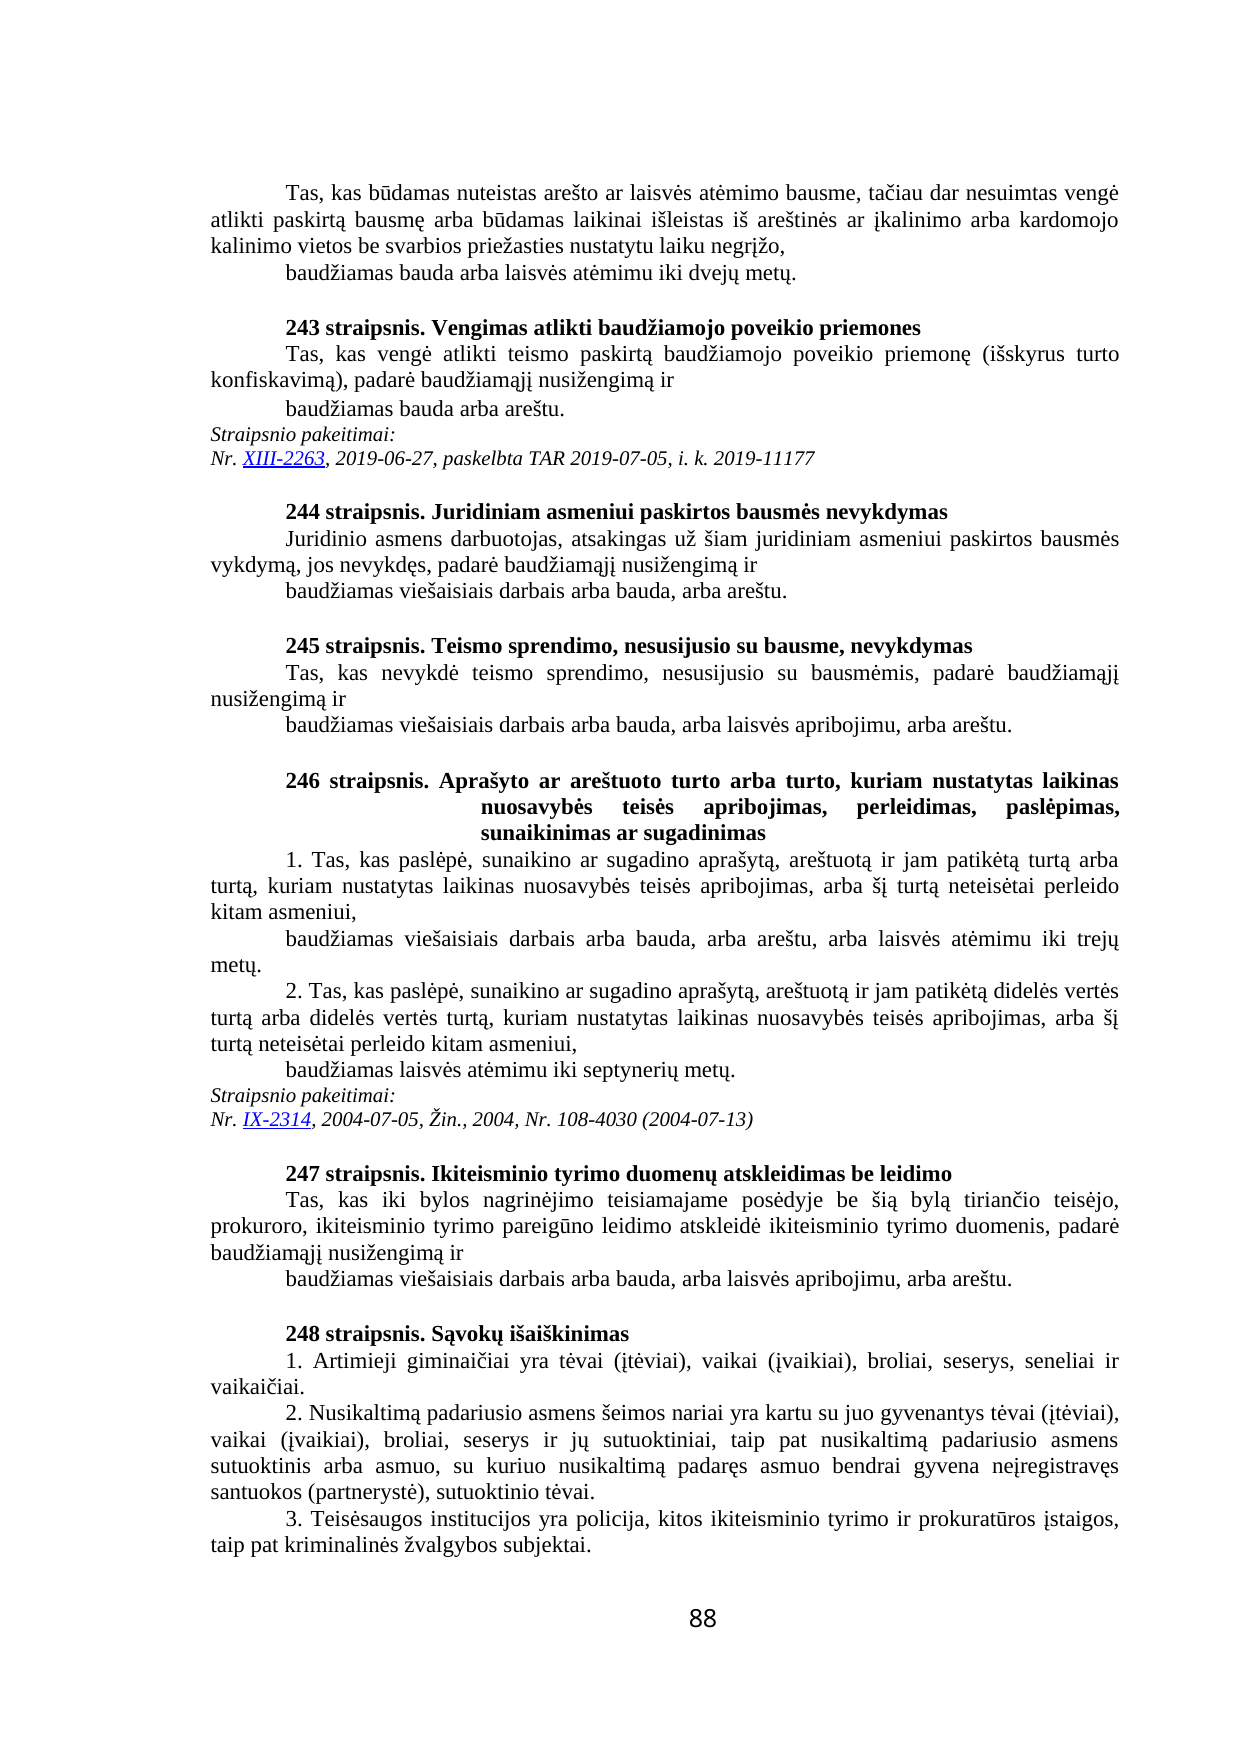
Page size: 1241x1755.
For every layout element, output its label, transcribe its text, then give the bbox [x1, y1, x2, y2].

text Juridinio asmens darbuotojas, atsakingas už šiam juridiniam asmeniui paskirtos bausmės vykdymą, jos nevykdęs, padarė baudžiamąjį nusižengimą ir [210, 525, 1120, 577]
text 248 straipsnis. Sąvokų išaiškinimas [210, 1320, 1120, 1347]
text 1. Tas, kas paslėpė, sunaikino ar sugadino aprašytą, areštuotą ir jam patikėtą turtą arba turtą, kuriam nustatytas laikinas nuosavybės teisės apribojimas, arba šį turtą neteisėtai perleido kitam asmeniui, [210, 846, 1120, 925]
text Nr. XIII-2263, 2019-06-27, paskelbta TAR 2019-07-05, i. k. 2019-11177 [210, 446, 1120, 469]
text 243 straipsnis. Vengimas atlikti baudžiamojo poveikio priemones [210, 314, 1120, 340]
text 244 straipsnis. Juridiniam asmeniui paskirtos bausmės nevykdymas [210, 498, 1120, 525]
text 245 straipsnis. Teismo sprendimo, nesusijusio su bausme, nevykdymas [210, 632, 1120, 659]
text 1. Artimieji giminaičiai yra tėvai (įtėviai), vaikai (įvaikiai), broliai, seserys, seneliai ir vaikaičiai. [210, 1347, 1120, 1399]
text Tas, kas iki bylos nagrinėjimo teisiamajame posėdyje be šią bylą tiriančio teisėjo, prokuroro, ikiteisminio tyrimo pareigūno leidimo atskleidė ikiteisminio tyrimo duomenis, padarė baudžiamąjį nusižengimą ir [210, 1186, 1120, 1265]
text Tas, kas vengė atlikti teismo paskirtą baudžiamojo poveikio priemonę (išskyrus turto konfiskavimą), padarė baudžiamąjį nusižengimą ir [210, 340, 1120, 393]
text baudžiamas viešaisiais darbais arba bauda, arba areštu, arba laisvės atėmimu iki trejų metų. [210, 925, 1120, 977]
text Nr. IX-2314, 2004-07-05, Žin., 2004, Nr. 108-4030 (2004-07-13) [210, 1107, 1120, 1131]
text baudžiamas viešaisiais darbais arba bauda, arba areštu. [210, 577, 1120, 604]
text Tas, kas nevykdė teismo sprendimo, nesusijusio su bausmėmis, padarė baudžiamąjį nusižengimą ir [210, 659, 1120, 712]
text baudžiamas laisvės atėmimu iki septynerių metų. [210, 1057, 1120, 1083]
text 247 straipsnis. Ikiteisminio tyrimo duomenų atskleidimas be leidimo [210, 1160, 1120, 1186]
text baudžiamas bauda arba areštu. [210, 393, 1120, 421]
text baudžiamas bauda arba laisvės atėmimu iki dvejų metų. [210, 258, 1120, 285]
text 2. Nusikaltimą padariusio asmens šeimos nariai yra kartu su juo gyvenantys tėvai (įtėviai), vaikai (įvaikiai), broliai, seserys ir jų sutuoktiniai, taip pat nusikaltimą padariusio asmens sutuoktinis arba asmuo, su kuriuo nusikaltimą padaręs asmuo bendrai gyvena neįregistravęs santuokos (partnerystė), sutuoktinio tėvai. [210, 1399, 1120, 1505]
text Straipsnio pakeitimai: [210, 1083, 1120, 1107]
text baudžiamas viešaisiais darbais arba bauda, arba laisvės apribojimu, arba areštu. [210, 1265, 1120, 1292]
text Straipsnio pakeitimai: [210, 421, 1120, 446]
text 2. Tas, kas paslėpė, sunaikino ar sugadino aprašytą, areštuotą ir jam patikėtą didelės vertės turtą arba didelės vertės turtą, kuriam nustatytas laikinas nuosavybės teisės apribojimas, arba šį turtą neteisėtai perleido kitam asmeniui, [210, 977, 1120, 1057]
text Tas, kas būdamas nuteistas arešto ar laisvės atėmimo bausme, tačiau dar nesuimtas vengė atlikti paskirtą bausmę arba būdamas laikinai išleistas iš areštinės ar įkalinimo arba kardomojo kalinimo vietos be svarbios priežasties nustatytu laiku negrįžo, [210, 179, 1120, 258]
text 246 straipsnis. Aprašyto ar areštuoto turto arba turto, kuriam nustatytas laikinas nuosavybės teisės apribojimas, perleidimas, paslėpimas, sunaikinimas ar sugadinimas [285, 767, 1120, 846]
text baudžiamas viešaisiais darbais arba bauda, arba laisvės apribojimu, arba areštu. [210, 712, 1120, 738]
text 3. Teisėsaugos institucijos yra policija, kitos ikiteisminio tyrimo ir prokuratūros įstaigos, taip pat kriminalinės žvalgybos subjektai. [210, 1505, 1120, 1557]
